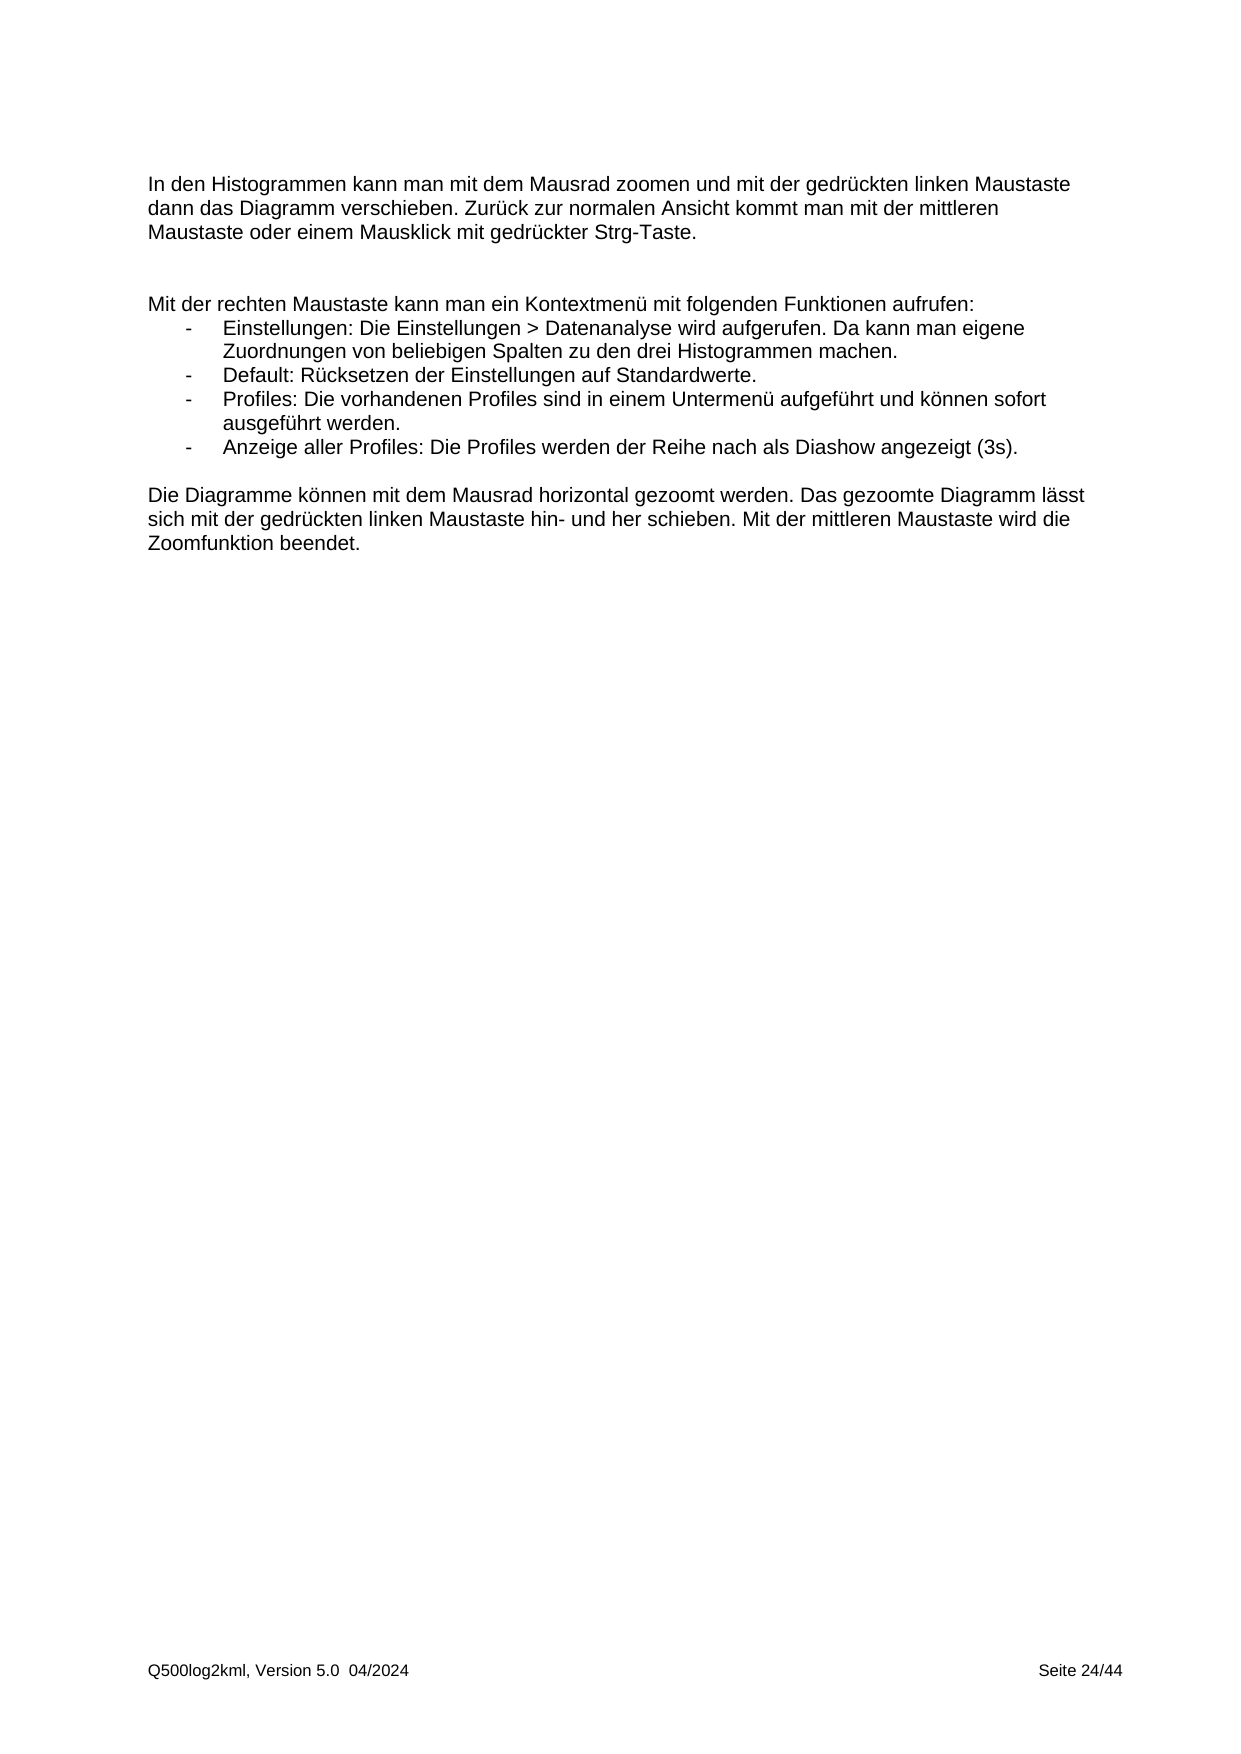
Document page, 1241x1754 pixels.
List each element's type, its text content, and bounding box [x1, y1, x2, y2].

list Profiles: Die vorhandenen Profiles sind in einem Untermenü aufgeführt und können sofort ausgeführt werden. [185, 387, 1093, 435]
list Default: Rücksetzen der Einstellungen auf Standardwerte. [185, 363, 1093, 387]
text Mit der rechten Maustaste kann man ein Kontextmenü mit folgenden Funktionen aufrufen: [148, 291, 1093, 315]
text Die Diagramme können mit dem Mausrad horizontal gezoomt werden. Das gezoomte Diagramm lässt sich mit der gedrückten linken Maustaste hin- und her schieben. Mit der mittleren Maustaste wird die Zoomfunktion beendet. [148, 483, 1093, 555]
list Einstellungen: Die Einstellungen > Datenanalyse wird aufgerufen. Da kann man eigene Zuordnungen von beliebigen Spalten zu den drei Histogrammen machen. [185, 315, 1093, 363]
list Anzeige aller Profiles: Die Profiles werden der Reihe nach als Diashow angezeigt (3s). [185, 435, 1093, 459]
text In den Histogrammen kann man mit dem Mausrad zoomen und mit der gedrückten linken Maustaste dann das Diagramm verschieben. Zurück zur normalen Ansicht kommt man mit der mittleren Maustaste oder einem Mausklick mit gedrückter Strg-Taste. [148, 172, 1093, 243]
